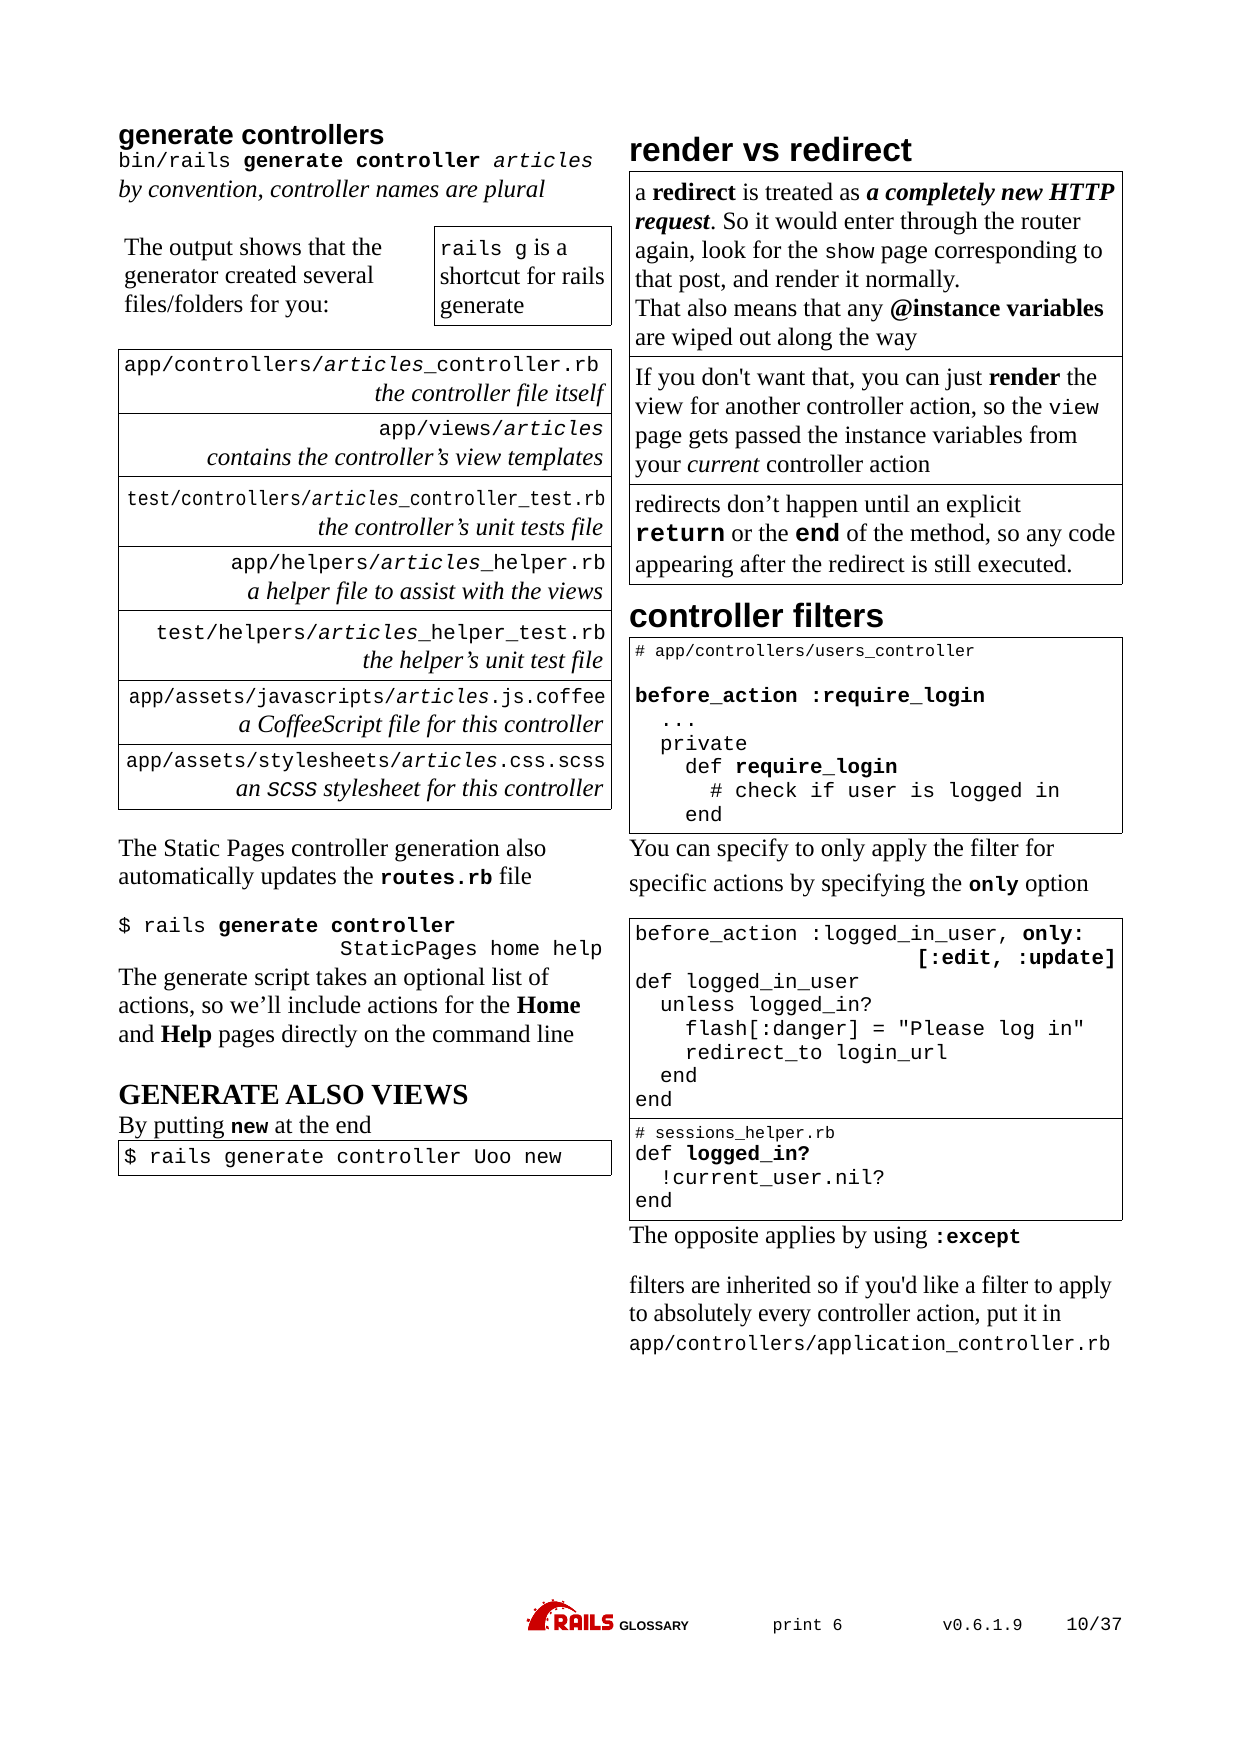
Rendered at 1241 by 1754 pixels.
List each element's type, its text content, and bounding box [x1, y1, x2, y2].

table_header rails g is a shortcut for rails generate [435, 227, 611, 325]
text filters are inherited so if you'd like a filter to apply to absolutely every controller action, put it in app/controllers/application_controller.rb [629, 1270, 1122, 1357]
table_cell app/views/articles contains the controller’s view templates [119, 414, 611, 476]
text GENERATE ALSO VIEWS [118, 1077, 611, 1110]
text The Static Pages controller generation also automatically updates the routes.rb file [118, 833, 611, 891]
text By putting new at the end [118, 1110, 611, 1140]
table_cell app/helpers/articles_helper.rb a helper file to assist with the views [119, 547, 611, 610]
text The opposite applies by using :except [629, 1221, 1122, 1249]
table_cell # sessions_helper.rb def logged_in? !current_user.nil? end [630, 1119, 1122, 1220]
table_header $ rails generate controller Uoo new [119, 1141, 611, 1175]
table_cell test/helpers/articles_helper_test.rb the helper’s unit test file [119, 611, 611, 680]
table_header before_action :logged_in_user, only: [:edit, :update] def logged_in_user unless logged_in? flash[:danger] = "Please log in" redirect_to login_url end end [630, 919, 1122, 1118]
table_header a redirect is treated as a completely new HTTP request. So it would enter through the router again, look for the show page corresponding to that post, and render it normally. That also means that any @instance variables are wiped out along the way [630, 172, 1122, 356]
text You can specify to only apply the filter for specific actions by specifying the only option [629, 834, 1122, 897]
text by convention, controller names are plural [118, 174, 611, 202]
subtitle render vs redirect [629, 130, 1122, 168]
table_cell app/assets/stylesheets/articles.css.scss an SCSS stylesheet for this controller [119, 745, 611, 809]
text bin/rails generate controller articles [118, 150, 611, 174]
text StaticPages home help [118, 938, 611, 962]
table_cell test/controllers/articles_controller_test.rb the controller’s unit tests file [119, 477, 611, 546]
table_cell redirects don’t happen until an explicit return or the end of the method, so any code appearing after the redirect is still executed. [630, 485, 1122, 584]
table_header # app/controllers/users_controller before_action :require_login ... private def require_login # check if user is logged in end [630, 638, 1122, 833]
table_header app/controllers/articles_controller.rb the controller file itself [119, 350, 611, 412]
table_cell If you don't want that, you can just render the view for another controller action, so the view page gets passed the instance variables from your current controller action [630, 357, 1122, 484]
text $ rails generate controller [118, 914, 611, 938]
table_cell app/assets/javascripts/articles.js.coffee a CoffeeScript file for this controller [119, 681, 611, 744]
subtitle generate controllers [118, 118, 611, 150]
table_header The output shows that the generator created several files/folders for you: [118, 226, 434, 325]
subtitle controller filters [629, 596, 1122, 634]
text The generate script takes an optional list of actions, so we’ll include actions for the Home and Help pages directly on the command line [118, 962, 611, 1048]
